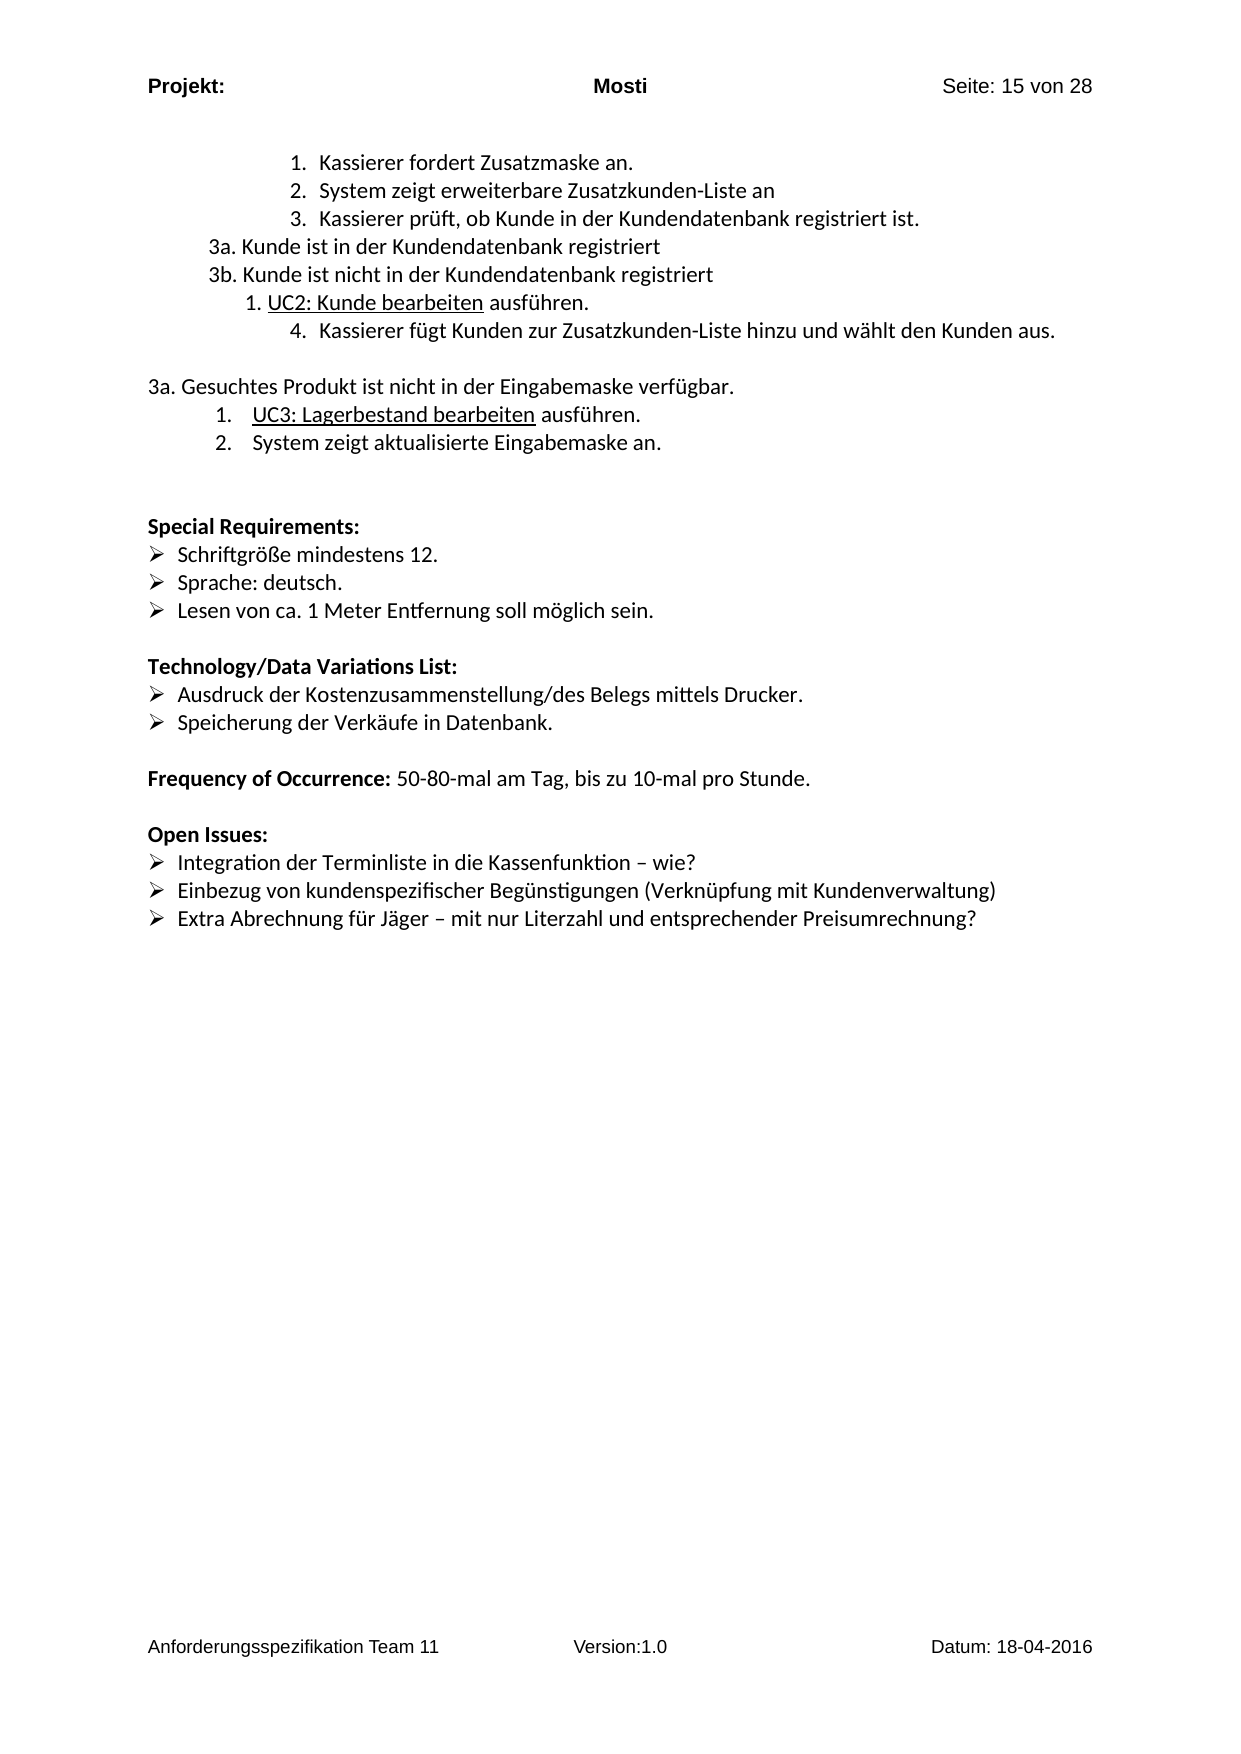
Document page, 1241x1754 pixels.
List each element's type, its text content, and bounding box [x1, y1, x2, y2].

list Einbezug von kundenspezifischer Begünstigungen (Verknüpfung mit Kundenverwaltung) [148, 876, 1092, 904]
list Kassierer fordert Zusatzmaske an. [289, 148, 1092, 176]
list Speicherung der Verkäufe in Datenbank. [148, 708, 1092, 736]
text 1. UC2: Kunde bearbeiten ausführen. [177, 288, 1092, 316]
list System zeigt aktualisierte Eingabemaske an. [215, 428, 1092, 456]
text Technology/Data Variations List: [148, 652, 1092, 680]
text Open Issues: [148, 820, 1092, 848]
list Lesen von ca. 1 Meter Entfernung soll möglich sein. [148, 596, 1092, 624]
list Integration der Terminliste in die Kassenfunktion – wie? [148, 848, 1092, 876]
list Sprache: deutsch. [148, 568, 1092, 596]
text 3a. Kunde ist in der Kundendatenbank registriert [177, 232, 1092, 260]
text 3a. Gesuchtes Produkt ist nicht in der Eingabemaske verfügbar. [148, 372, 1092, 400]
text 3b. Kunde ist nicht in der Kundendatenbank registriert [177, 260, 1092, 288]
list Kassierer prüft, ob Kunde in der Kundendatenbank registriert ist. [289, 204, 1092, 232]
list Ausdruck der Kostenzusammenstellung/des Belegs mittels Drucker. [148, 680, 1092, 708]
list System zeigt erweiterbare Zusatzkunden-Liste an [289, 176, 1092, 204]
list Schriftgröße mindestens 12. [148, 540, 1092, 568]
text Frequency of Occurrence: 50-80-mal am Tag, bis zu 10-mal pro Stunde. [148, 764, 1092, 792]
list UC3: Lagerbestand bearbeiten ausführen. [215, 400, 1092, 428]
text Special Requirements: [148, 512, 1092, 540]
list Kassierer fügt Kunden zur Zusatzkunden-Liste hinzu und wählt den Kunden aus. [289, 316, 1092, 344]
list Extra Abrechnung für Jäger – mit nur Literzahl und entsprechender Preisumrechnung? [148, 904, 1092, 932]
